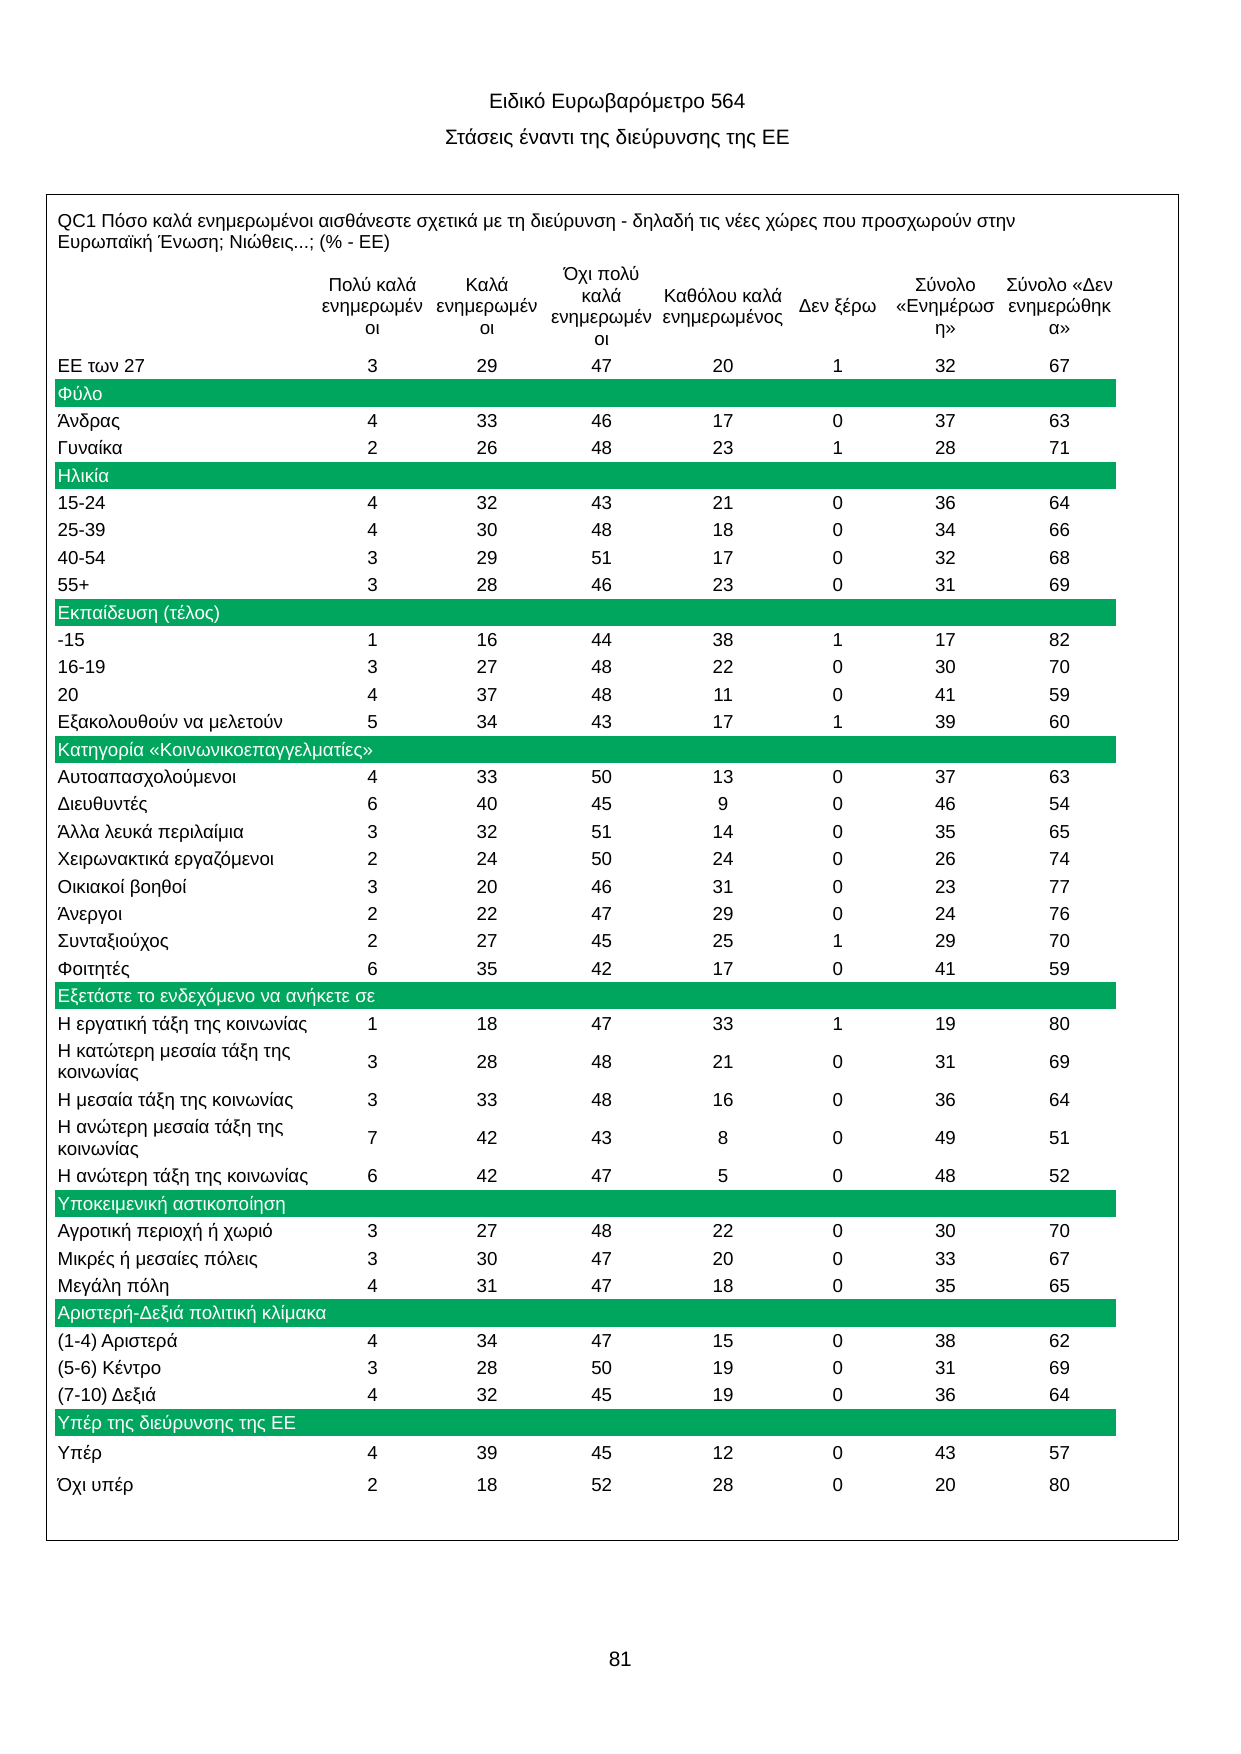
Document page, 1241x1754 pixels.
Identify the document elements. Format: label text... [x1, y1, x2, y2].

table_cell 45 [544, 1381, 659, 1409]
table_cell Άνδρας [55, 407, 315, 434]
table_cell 6 [315, 1162, 429, 1189]
table_cell 31 [888, 571, 1002, 598]
table_cell 22 [659, 1217, 787, 1244]
table_cell 59 [1003, 955, 1116, 982]
table_cell 21 [659, 1037, 787, 1086]
table_cell 28 [430, 1037, 544, 1086]
table_cell 0 [787, 1381, 888, 1409]
table_cell 3 [315, 1086, 429, 1113]
table_cell 48 [544, 434, 659, 462]
table_cell 41 [888, 955, 1002, 982]
table_cell Όχι υπέρ [55, 1469, 315, 1501]
table_cell 48 [544, 681, 659, 708]
table_cell 39 [888, 708, 1002, 736]
table_cell 80 [1003, 1469, 1116, 1501]
table_cell 50 [544, 1354, 659, 1381]
table_cell 4 [315, 1436, 429, 1468]
table_cell 18 [430, 1469, 544, 1501]
table_cell Εκπαίδευση (τέλος) [55, 599, 1116, 626]
table_cell 3 [315, 1217, 429, 1244]
table_cell 2 [315, 900, 429, 927]
table_cell 3 [315, 352, 429, 379]
table_cell Η κατώτερη μεσαία τάξη της κοινωνίας [55, 1037, 315, 1086]
table_cell 47 [544, 1162, 659, 1189]
table_cell 25-39 [55, 516, 315, 544]
table_cell 7 [315, 1113, 429, 1162]
table_cell 29 [430, 544, 544, 571]
table_cell 17 [659, 955, 787, 982]
table_cell 52 [1003, 1162, 1116, 1189]
table_cell 46 [888, 790, 1002, 818]
table_cell Συνταξιούχος [55, 927, 315, 955]
table_cell 2 [315, 927, 429, 955]
table_cell 4 [315, 407, 429, 434]
table_cell 23 [659, 434, 787, 462]
table_cell 46 [544, 407, 659, 434]
table_cell 37 [888, 407, 1002, 434]
table_cell 35 [888, 1272, 1002, 1299]
table_cell 2 [315, 1469, 429, 1501]
table_cell Φύλο [55, 379, 1116, 407]
table_cell 40-54 [55, 544, 315, 571]
table_cell 31 [888, 1037, 1002, 1086]
table_cell 47 [544, 1010, 659, 1037]
table_cell Μικρές ή μεσαίες πόλεις [55, 1244, 315, 1272]
table_cell 0 [787, 681, 888, 708]
table_cell 11 [659, 681, 787, 708]
table_cell 13 [659, 763, 787, 790]
table_cell 20 [430, 873, 544, 900]
table_cell 18 [659, 516, 787, 544]
table_cell 0 [787, 1436, 888, 1468]
table_cell 1 [787, 708, 888, 736]
table_cell Δεν ξέρω [787, 260, 888, 352]
table_cell 4 [315, 1272, 429, 1299]
table_cell 51 [544, 818, 659, 845]
table_cell Η ανώτερη τάξη της κοινωνίας [55, 1162, 315, 1189]
table_cell 0 [787, 1113, 888, 1162]
table_cell 30 [888, 653, 1002, 681]
table_cell 29 [888, 927, 1002, 955]
table_cell 4 [315, 1381, 429, 1409]
table_cell 6 [315, 955, 429, 982]
table_cell 33 [430, 407, 544, 434]
table_cell 16-19 [55, 653, 315, 681]
table_cell 63 [1003, 407, 1116, 434]
table_cell 0 [787, 571, 888, 598]
table_cell 68 [1003, 544, 1116, 571]
table_cell 20 [888, 1469, 1002, 1501]
table_cell 35 [888, 818, 1002, 845]
table_cell 71 [1003, 434, 1116, 462]
table_header QC1 Πόσο καλά ενημερωμένοι αισθάνεστε σχετικά με τη διεύρυνση - δηλαδή τις νέες χώρες που προσχωρούν στην Ευρωπαϊκή Ένωση; Νιώθεις...; (% - ΕΕ) [55, 203, 1116, 260]
table_cell 2 [315, 434, 429, 462]
table_cell 48 [544, 1037, 659, 1086]
table_cell 48 [544, 653, 659, 681]
table_cell 0 [787, 818, 888, 845]
table_cell 64 [1003, 1381, 1116, 1409]
table_cell 45 [544, 1436, 659, 1468]
table_cell (5-6) Κέντρο [55, 1354, 315, 1381]
table_cell 34 [888, 516, 1002, 544]
table_cell 9 [659, 790, 787, 818]
table_cell 23 [659, 571, 787, 598]
table_cell 20 [659, 1244, 787, 1272]
table_cell 15-24 [55, 489, 315, 516]
table_cell 39 [430, 1436, 544, 1468]
table_cell 0 [787, 1327, 888, 1354]
table_cell Εξακολουθούν να μελετούν [55, 708, 315, 736]
table_cell Υπέρ [55, 1436, 315, 1468]
table_cell 4 [315, 763, 429, 790]
table_cell 0 [787, 1354, 888, 1381]
table_cell Αυτοαπασχολούμενοι [55, 763, 315, 790]
table_cell 1 [787, 1010, 888, 1037]
table_cell 32 [888, 544, 1002, 571]
table_cell 43 [544, 1113, 659, 1162]
table_cell 70 [1003, 927, 1116, 955]
table_cell 19 [659, 1381, 787, 1409]
table_cell 52 [544, 1469, 659, 1501]
table_cell 43 [544, 489, 659, 516]
table_cell 0 [787, 489, 888, 516]
table_cell 0 [787, 955, 888, 982]
table_cell 67 [1003, 352, 1116, 379]
table_cell 33 [430, 763, 544, 790]
table_cell 0 [787, 900, 888, 927]
table_cell 57 [1003, 1436, 1116, 1468]
table_cell 82 [1003, 626, 1116, 653]
table_cell Διευθυντές [55, 790, 315, 818]
table_cell 62 [1003, 1327, 1116, 1354]
table_cell 37 [888, 763, 1002, 790]
table_cell 36 [888, 1381, 1002, 1409]
table_cell 69 [1003, 571, 1116, 598]
table_cell 48 [544, 1217, 659, 1244]
table_cell 64 [1003, 1086, 1116, 1113]
table_cell 3 [315, 1037, 429, 1086]
table_cell 15 [659, 1327, 787, 1354]
table_cell 70 [1003, 653, 1116, 681]
table_cell 60 [1003, 708, 1116, 736]
table_cell 0 [787, 763, 888, 790]
table_cell 19 [659, 1354, 787, 1381]
table_cell Όχι πολύ καλά ενημερωμένοι [544, 260, 659, 352]
table_cell 65 [1003, 1272, 1116, 1299]
table_cell 65 [1003, 818, 1116, 845]
table_cell 1 [787, 434, 888, 462]
table_cell 12 [659, 1436, 787, 1468]
table_cell 24 [659, 845, 787, 872]
table_cell 29 [430, 352, 544, 379]
table_cell 33 [659, 1010, 787, 1037]
table_cell ΕΕ των 27 [55, 352, 315, 379]
table_cell 63 [1003, 763, 1116, 790]
table_cell Άλλα λευκά περιλαίμια [55, 818, 315, 845]
table_cell 28 [430, 571, 544, 598]
table_cell 4 [315, 681, 429, 708]
table_cell 1 [315, 626, 429, 653]
table_cell 0 [787, 653, 888, 681]
table_cell 8 [659, 1113, 787, 1162]
table_cell 3 [315, 1244, 429, 1272]
table_cell 3 [315, 571, 429, 598]
table_cell 32 [430, 818, 544, 845]
table_cell 0 [787, 845, 888, 872]
table_cell 46 [544, 873, 659, 900]
table_cell 0 [787, 1244, 888, 1272]
table_cell 31 [888, 1354, 1002, 1381]
table_cell 17 [659, 544, 787, 571]
table_cell 38 [659, 626, 787, 653]
table_cell 29 [659, 900, 787, 927]
table_cell 47 [544, 1327, 659, 1354]
table_cell Υποκειμενική αστικοποίηση [55, 1190, 1116, 1217]
table_cell 64 [1003, 489, 1116, 516]
table_cell 27 [430, 1217, 544, 1244]
table_cell Αγροτική περιοχή ή χωριό [55, 1217, 315, 1244]
table_cell 25 [659, 927, 787, 955]
table_cell 67 [1003, 1244, 1116, 1272]
table_cell 24 [888, 900, 1002, 927]
table_cell 47 [544, 1244, 659, 1272]
table_cell 28 [430, 1354, 544, 1381]
table_cell 18 [659, 1272, 787, 1299]
table_cell 18 [430, 1010, 544, 1037]
table_cell 42 [430, 1113, 544, 1162]
table_cell 0 [787, 790, 888, 818]
table_cell Η μεσαία τάξη της κοινωνίας [55, 1086, 315, 1113]
table_cell 38 [888, 1327, 1002, 1354]
table_cell Εξετάστε το ενδεχόμενο να ανήκετε σε [55, 982, 1116, 1009]
table_cell 5 [315, 708, 429, 736]
table_cell 47 [544, 352, 659, 379]
table_cell 48 [544, 516, 659, 544]
table_cell 28 [888, 434, 1002, 462]
table_cell 0 [787, 1086, 888, 1113]
table_cell 37 [430, 681, 544, 708]
table_cell 2 [315, 845, 429, 872]
table_cell 27 [430, 927, 544, 955]
table_cell 41 [888, 681, 1002, 708]
table_cell 51 [544, 544, 659, 571]
table_cell 55+ [55, 571, 315, 598]
table_cell 40 [430, 790, 544, 818]
table_cell 20 [55, 681, 315, 708]
table_cell 69 [1003, 1037, 1116, 1086]
table_cell Υπέρ της διεύρυνσης της ΕΕ [55, 1409, 1116, 1436]
table_cell 51 [1003, 1113, 1116, 1162]
table_cell 1 [787, 352, 888, 379]
table_cell 26 [430, 434, 544, 462]
table_cell 19 [888, 1010, 1002, 1037]
table_cell 4 [315, 489, 429, 516]
table_cell 33 [430, 1086, 544, 1113]
table_cell 0 [787, 516, 888, 544]
table_cell 30 [430, 1244, 544, 1272]
table_cell 45 [544, 927, 659, 955]
table_cell 34 [430, 1327, 544, 1354]
table_cell 0 [787, 1217, 888, 1244]
table_cell 45 [544, 790, 659, 818]
table_cell 16 [659, 1086, 787, 1113]
table_cell 17 [659, 708, 787, 736]
table_cell Πολύ καλά ενημερωμένοι [315, 260, 429, 352]
table_cell 0 [787, 1272, 888, 1299]
table_cell 31 [659, 873, 787, 900]
table_cell 36 [888, 489, 1002, 516]
table_cell 70 [1003, 1217, 1116, 1244]
table_cell 30 [430, 516, 544, 544]
table_cell Η ανώτερη μεσαία τάξη της κοινωνίας [55, 1113, 315, 1162]
table_cell 4 [315, 516, 429, 544]
table_cell 47 [544, 900, 659, 927]
table_cell 32 [888, 352, 1002, 379]
table_cell 16 [430, 626, 544, 653]
table_cell 32 [430, 1381, 544, 1409]
table_cell -15 [55, 626, 315, 653]
table_cell 1 [787, 626, 888, 653]
table_cell 42 [430, 1162, 544, 1189]
table_cell 44 [544, 626, 659, 653]
table_cell 23 [888, 873, 1002, 900]
table_cell 6 [315, 790, 429, 818]
table_cell Ηλικία [55, 462, 1116, 489]
table_cell Η εργατική τάξη της κοινωνίας [55, 1010, 315, 1037]
table_cell Σύνολο «Δεν ενημερώθηκα» [1003, 260, 1116, 352]
table_cell Σύνολο «Ενημέρωση» [888, 260, 1002, 352]
table_cell 30 [888, 1217, 1002, 1244]
table_cell Καλά ενημερωμένοι [430, 260, 544, 352]
table_cell (7-10) Δεξιά [55, 1381, 315, 1409]
table_cell 22 [430, 900, 544, 927]
table_cell 28 [659, 1469, 787, 1501]
table_cell 43 [544, 708, 659, 736]
table_cell Κατηγορία «Κοινωνικοεπαγγελματίες» [55, 736, 1116, 763]
table_cell 27 [430, 653, 544, 681]
table_cell 49 [888, 1113, 1002, 1162]
table_cell 0 [787, 407, 888, 434]
table_cell 69 [1003, 1354, 1116, 1381]
table_cell 66 [1003, 516, 1116, 544]
table_cell 3 [315, 653, 429, 681]
table_cell 0 [787, 1037, 888, 1086]
table_cell 5 [659, 1162, 787, 1189]
table_cell Μεγάλη πόλη [55, 1272, 315, 1299]
table_cell 20 [659, 352, 787, 379]
table_cell Οικιακοί βοηθοί [55, 873, 315, 900]
table_cell 32 [430, 489, 544, 516]
table_cell 36 [888, 1086, 1002, 1113]
table_cell 42 [544, 955, 659, 982]
table_cell 54 [1003, 790, 1116, 818]
table_cell 43 [888, 1436, 1002, 1468]
table_cell 59 [1003, 681, 1116, 708]
table_cell 0 [787, 1162, 888, 1189]
table_cell Άνεργοι [55, 900, 315, 927]
table_cell 3 [315, 544, 429, 571]
table_cell 48 [544, 1086, 659, 1113]
table_cell 47 [544, 1272, 659, 1299]
table_cell Χειρωνακτικά εργαζόμενοι [55, 845, 315, 872]
table_cell 17 [888, 626, 1002, 653]
table_cell Φοιτητές [55, 955, 315, 982]
table_cell 14 [659, 818, 787, 845]
table_cell 4 [315, 1327, 429, 1354]
table_cell 33 [888, 1244, 1002, 1272]
table_cell 80 [1003, 1010, 1116, 1037]
table_cell 26 [888, 845, 1002, 872]
table_cell 1 [315, 1010, 429, 1037]
table_cell (1-4) Αριστερά [55, 1327, 315, 1354]
table_cell 3 [315, 818, 429, 845]
table_cell 77 [1003, 873, 1116, 900]
table_cell 74 [1003, 845, 1116, 872]
table_cell 3 [315, 1354, 429, 1381]
table_cell Γυναίκα [55, 434, 315, 462]
table_cell 1 [787, 927, 888, 955]
table_cell 50 [544, 763, 659, 790]
table_cell 48 [888, 1162, 1002, 1189]
table_cell 46 [544, 571, 659, 598]
table_cell 22 [659, 653, 787, 681]
table_cell 34 [430, 708, 544, 736]
table_cell Καθόλου καλά ενημερωμένος [659, 260, 787, 352]
table_cell 0 [787, 544, 888, 571]
table_cell 0 [787, 1469, 888, 1501]
table_cell 35 [430, 955, 544, 982]
table_cell Αριστερή-Δεξιά πολιτική κλίμακα [55, 1299, 1116, 1327]
table_cell [55, 260, 315, 352]
table_cell 76 [1003, 900, 1116, 927]
table_cell 3 [315, 873, 429, 900]
table_cell 21 [659, 489, 787, 516]
table_cell 24 [430, 845, 544, 872]
table_cell 31 [430, 1272, 544, 1299]
table_cell 17 [659, 407, 787, 434]
table_cell 50 [544, 845, 659, 872]
table_cell 0 [787, 873, 888, 900]
